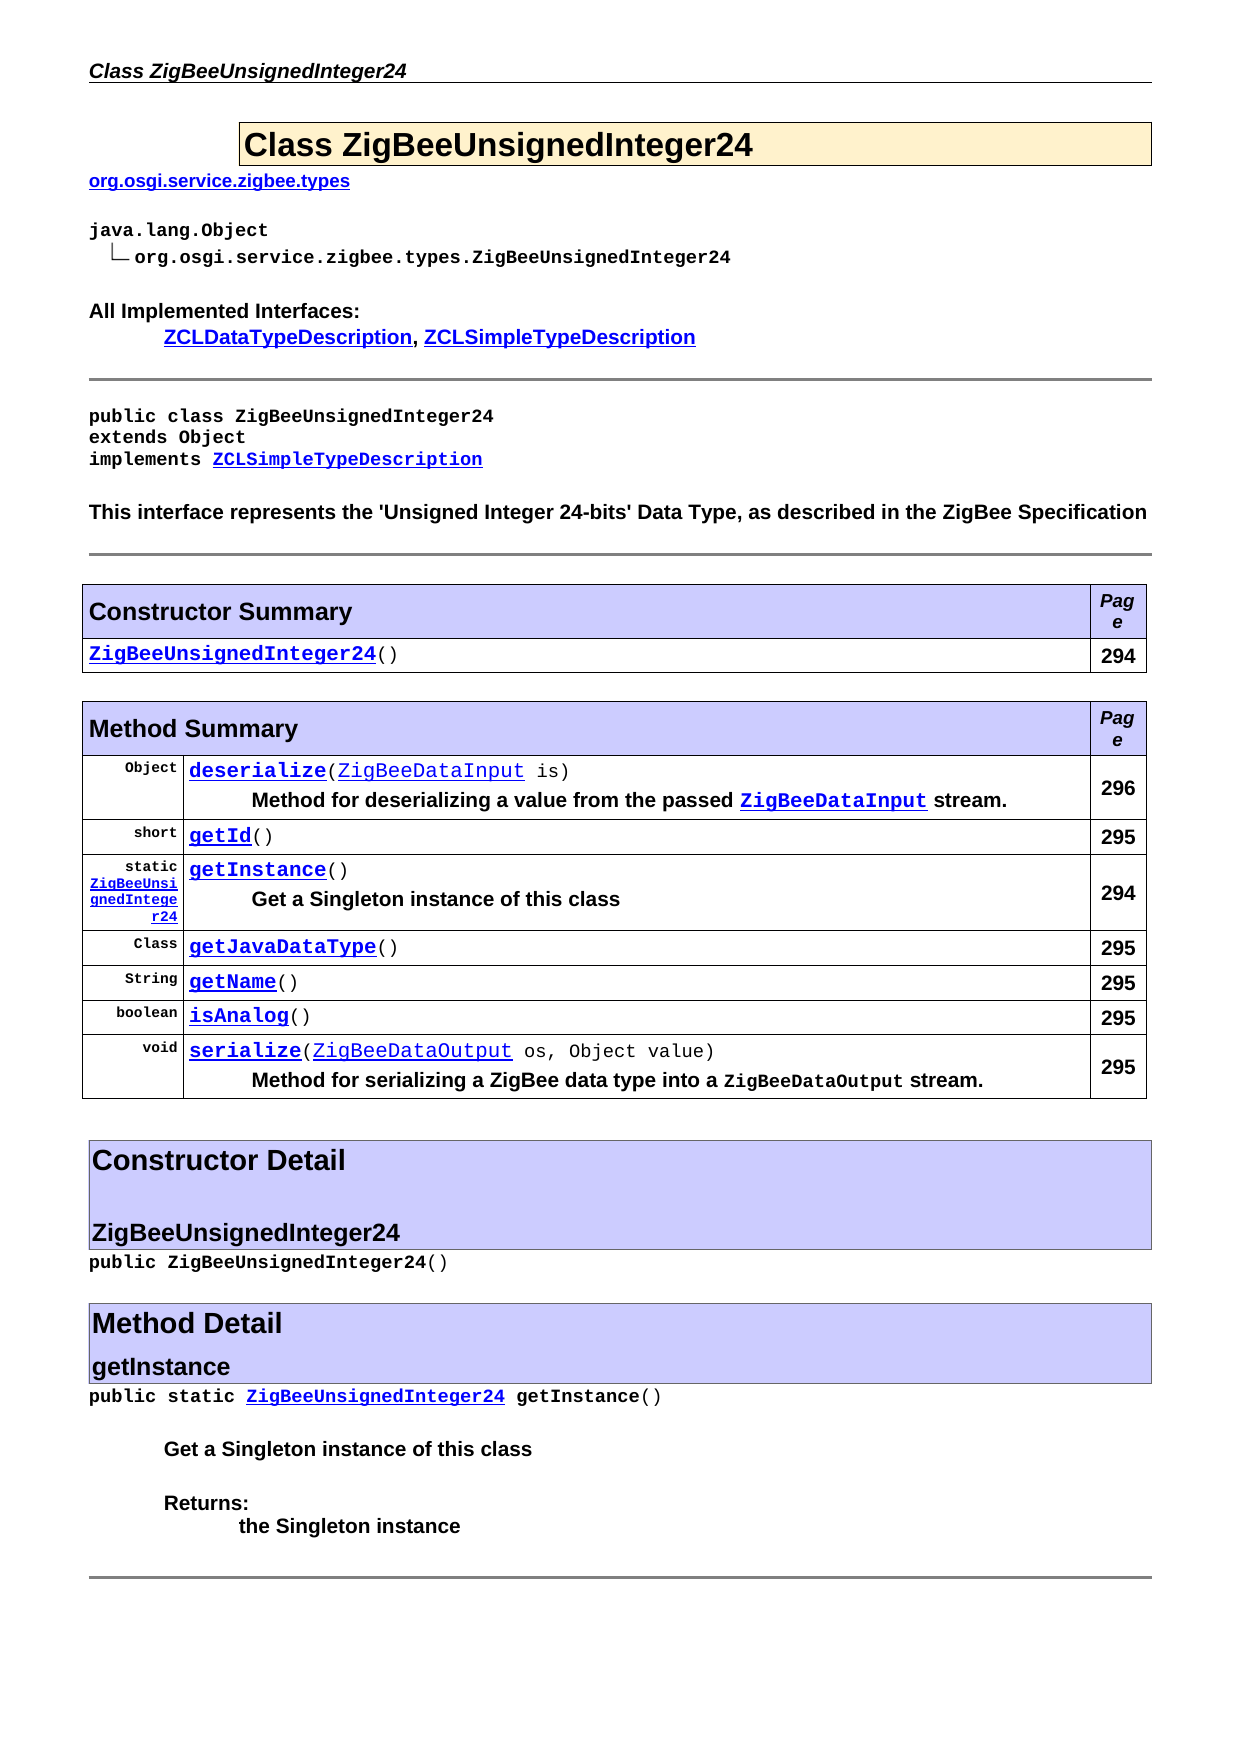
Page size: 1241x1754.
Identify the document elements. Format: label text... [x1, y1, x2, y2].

subtitle ZigBeeUnsignedInteger24 [90, 1215, 1151, 1249]
table_cell deserialize(ZigBeeDataInput is) Method for deserializing a value from the passed ZigBeeDataInput stream. [184, 756, 1090, 819]
text public ZigBeeUnsignedInteger24() [88, 1253, 1152, 1274]
table_cell boolean [83, 1001, 183, 1034]
table_cell 294 [1091, 855, 1146, 930]
text java.lang.Object [88, 221, 1152, 242]
subtitle Class ZigBeeUnsignedInteger24 [240, 123, 1151, 165]
table_header Constructor Summary [83, 585, 1090, 638]
table_header Page [1091, 585, 1146, 638]
table_cell Object [83, 756, 183, 819]
table_cell 295 [1091, 966, 1146, 999]
table_cell getInstance() Get a Singleton instance of this class [184, 855, 1090, 930]
table_cell String [83, 966, 183, 999]
table_cell void [83, 1035, 183, 1098]
table_cell 295 [1091, 931, 1146, 965]
text extends Object [88, 428, 1152, 449]
table_header Method Summary [83, 702, 1090, 755]
table_header Page [1091, 702, 1146, 755]
table_cell getName() [184, 966, 1090, 999]
text public static ZigBeeUnsignedInteger24 getInstance() [88, 1387, 1152, 1408]
table_cell static ZigBeeUnsignedInteger24 [83, 855, 183, 930]
table_cell getJavaDataType() [184, 931, 1090, 965]
table_cell 295 [1091, 820, 1146, 853]
table_cell isAnalog() [184, 1001, 1090, 1034]
table_cell ZigBeeUnsignedInteger24() [83, 639, 1090, 672]
text org.osgi.service.zigbee.types [88, 170, 1152, 191]
subtitle Constructor Detail [90, 1141, 1151, 1177]
text Returns: [163, 1490, 1152, 1514]
table_cell 296 [1091, 756, 1146, 819]
text ZCLDataTypeDescription, ZCLSimpleTypeDescription [163, 325, 1152, 349]
subtitle Method Detail [90, 1304, 1151, 1340]
table_cell serialize(ZigBeeDataOutput os, Object value) Method for serializing a ZigBee data type into a ZigBeeDataOutput stream. [184, 1035, 1090, 1098]
text public class ZigBeeUnsignedInteger24 [88, 407, 1152, 428]
subtitle All Implemented Interfaces: [88, 298, 1152, 322]
text Get a Singleton instance of this class [163, 1437, 1152, 1461]
table_cell 295 [1091, 1035, 1146, 1098]
text the Singleton instance [238, 1514, 1152, 1538]
subtitle getInstance [90, 1349, 1151, 1383]
table_cell Class [83, 931, 183, 965]
table_cell short [83, 820, 183, 853]
text implements ZCLSimpleTypeDescription [88, 449, 1152, 471]
table_cell getId() [184, 820, 1090, 853]
table_cell 294 [1091, 639, 1146, 672]
text org.osgi.service.zigbee.types.ZigBeeUnsignedInteger24 [88, 242, 1152, 269]
text This interface represents the 'Unsigned Integer 24-bits' Data Type, as described in the ZigBee Specification [88, 500, 1152, 524]
picture [111, 241, 135, 264]
table_cell 295 [1091, 1001, 1146, 1034]
